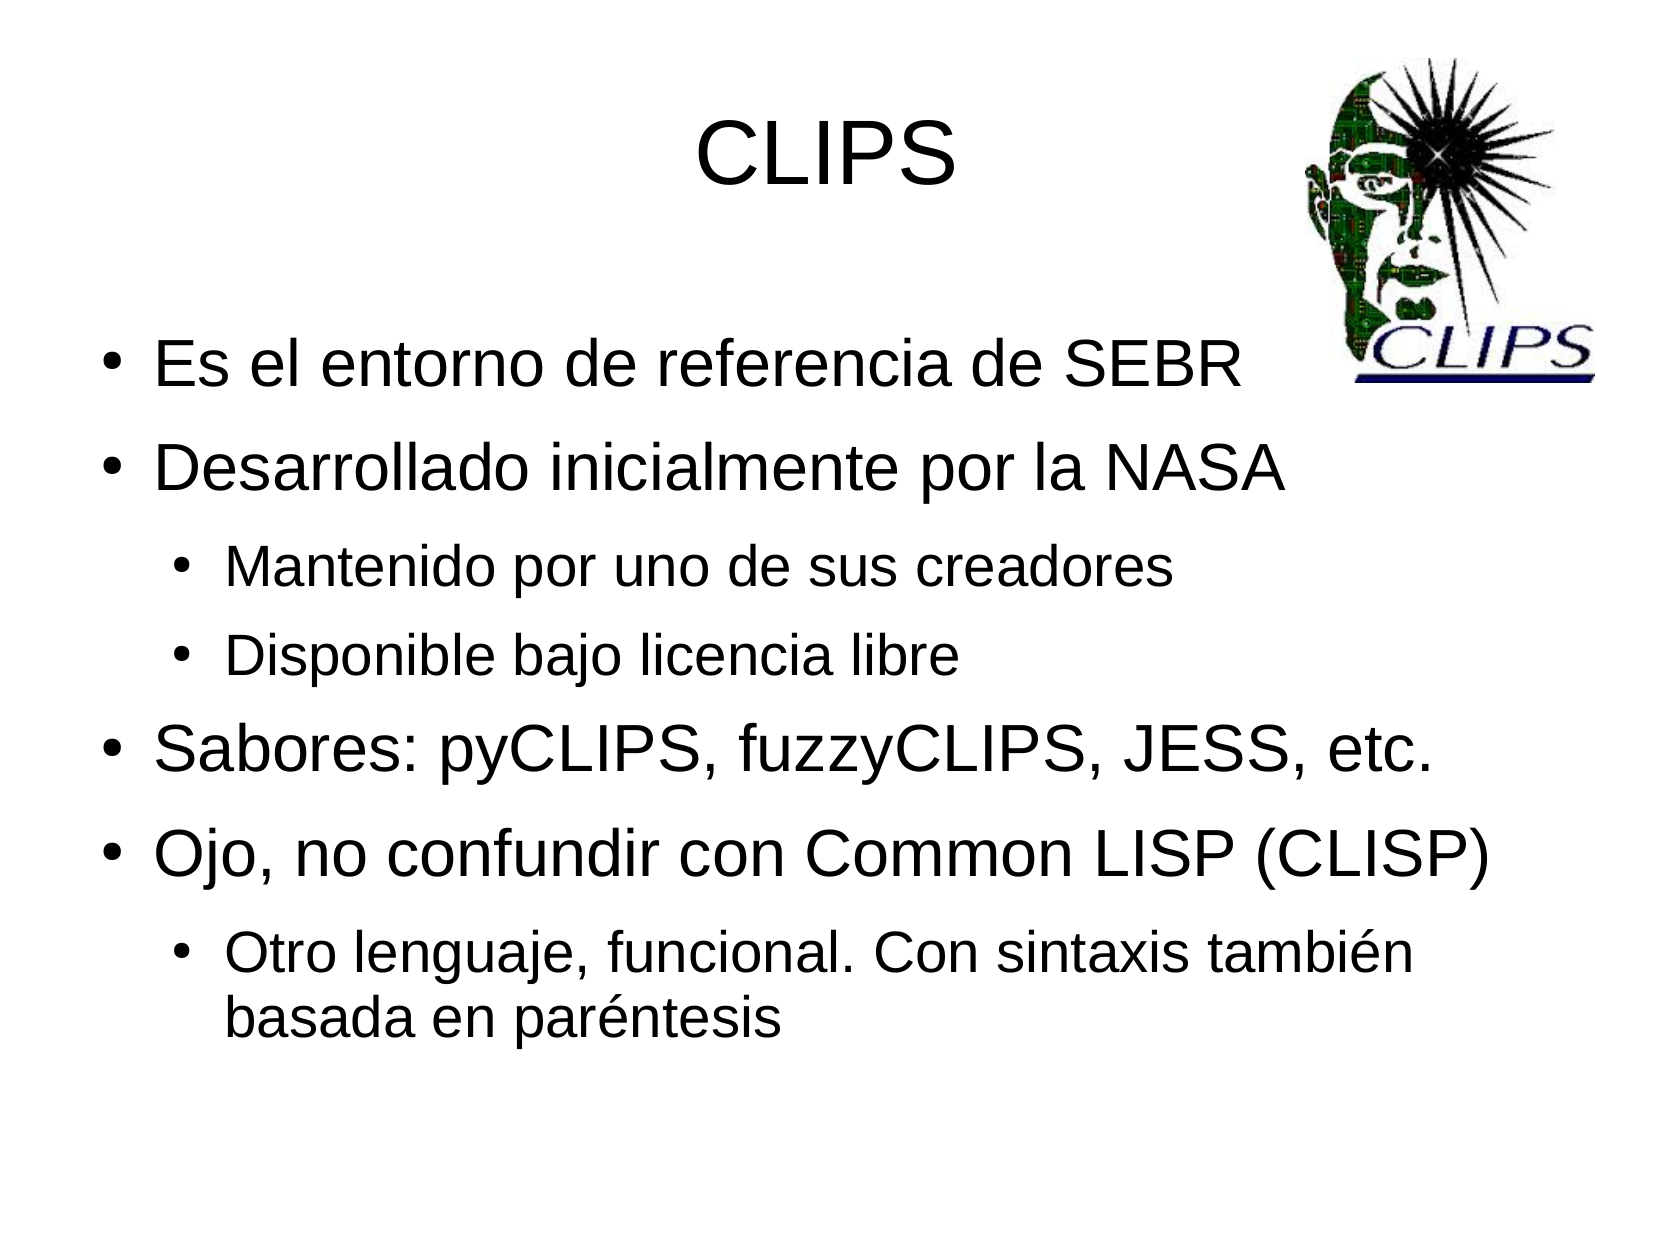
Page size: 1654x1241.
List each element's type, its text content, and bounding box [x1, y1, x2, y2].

picture [1305, 58, 1595, 383]
title CLIPS [82, 49, 1571, 257]
list Es el entorno de referencia de SEBR Desarrollado inicialmente por la NASA Mantenido por uno de sus creadores Disponible bajo licencia libre Sabores: pyCLIPS, fuzzyCLIPS, JESS, etc. Ojo, no confundir con Common LISP (CLISP) Otro lenguaje, funcional. Con sintaxis también basada en paréntesis [82, 325, 1571, 1145]
